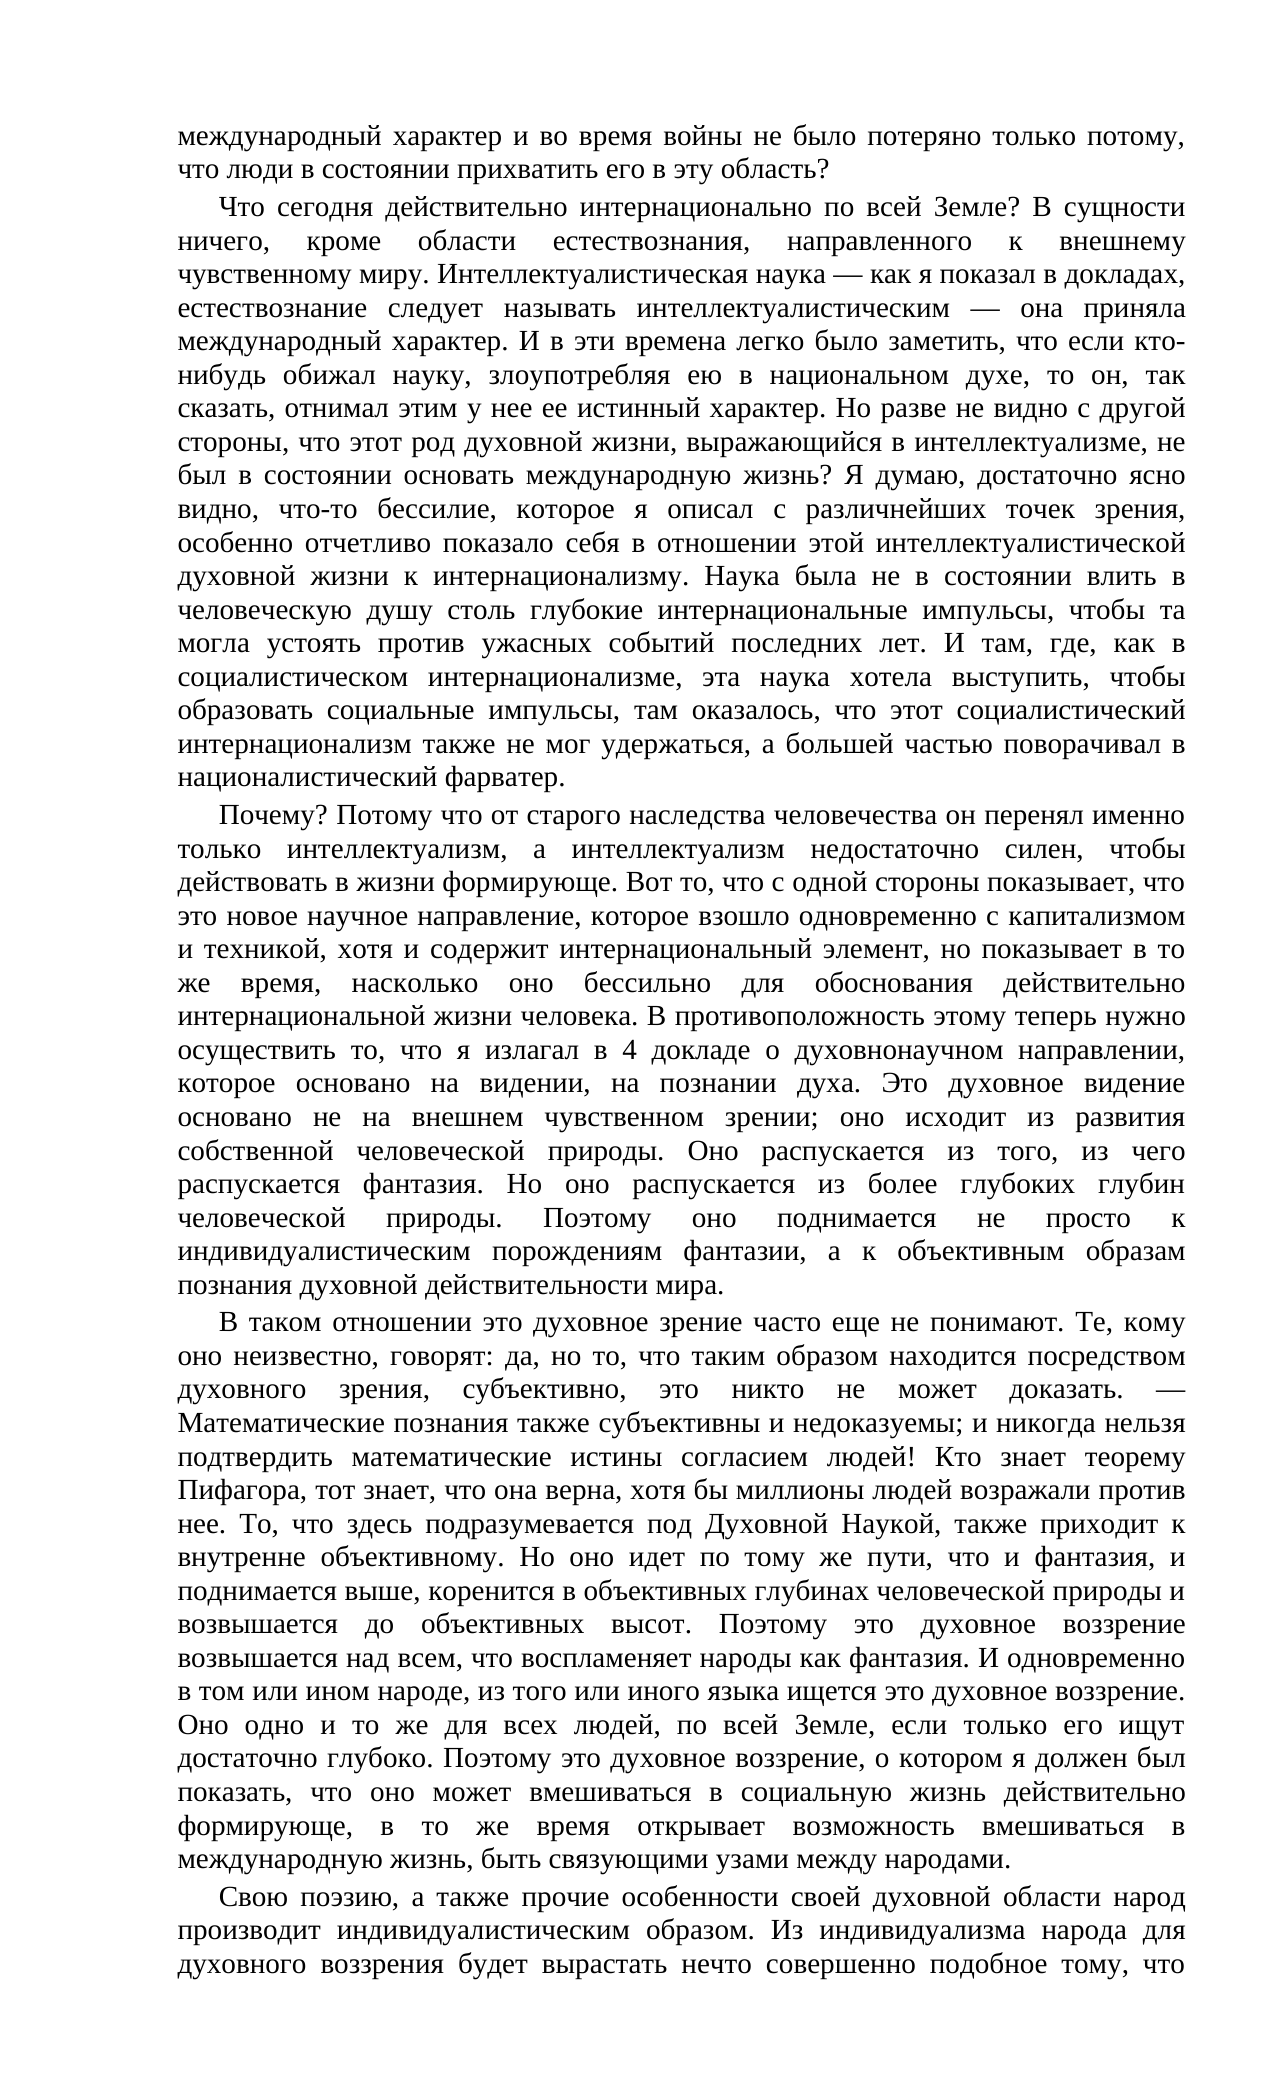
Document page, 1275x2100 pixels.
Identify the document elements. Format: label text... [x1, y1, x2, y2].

text международный характер и во время войны не было потеряно только потому, что люди в состоянии прихватить его в эту область? [177, 118, 1186, 185]
text В таком отношении это духовное зрение часто еще не понимают. Те, кому оно неизвестно, говорят: да, но то, что таким образом находится посредством духовного зрения, субъективно, это никто не может доказать. — Математические познания также субъективны и недоказуемы; и никогда нельзя подтвердить математические истины согласием людей! Кто знает теорему Пифагора, тот знает, что она верна, хотя бы миллионы людей возражали против нее. То, что здесь подразумевается под Духовной Наукой, также приходит к внутренне объективному. Но оно идет пo тому же пути, что и фантазия, и поднимается выше, коренится в объективных глубинах человеческой природы и возвышается до объективных высот. Поэтому это духовное воззрение возвышается над всем, что воспламеняет народы как фантазия. И одновременно в том или ином народе, из того или иного языка ищется это духовное воззрение. Оно одно и то же для всех людей, по всей Земле, если только его ищут достаточно глубоко. Поэтому это духовное воззрение, о котором я должен был показать, что оно может вмешиваться в социальную жизнь действительно формирующе, в то же время открывает возможность вмешиваться в международную жизнь, быть связующими узами между народами. [177, 1304, 1186, 1875]
text Свою поэзию, а также прочие особенности своей духовной области народ производит индивидуалистическим образом. Из индивидуализма народа для духовного воззрения будет вырастать нечто совершенно подобное тому, что [177, 1879, 1186, 1979]
text Что сегодня действительно интернационально по всей Земле? В сущности ничего, кроме области естествознания, направленного к внешнему чувственному миру. Интеллектуалистическая наука — как я показал в докладах, естествознание следует называть интеллектуалистическим — она приняла международный характер. И в эти времена легко было заметить, что если кто-нибудь обижал науку, злоупотребляя ею в национальном духе, то он, так сказать, отнимал этим у нее ее истинный характер. Но разве не видно с другой стороны, что этот род духовной жизни, выражающийся в интеллектуализме, не был в состоянии основать международную жизнь? Я думаю, достаточно ясно видно, что-то бессилие, которое я описал с различнейших точек зрения, особенно отчетливо показало себя в отношении этой интеллектуалистической духовной жизни к интернационализму. Наука была не в состоянии влить в человеческую душу столь глубокие интернациональные импульсы, чтобы та могла устоять против ужасных событий последних лет. И там, где, как в социалистическом интернационализме, эта наука хотела выступить, чтобы образовать социальные импульсы, там оказалось, что этот социалистический интернационализм также не мог удержаться, а большей частью поворачивал в националистический фарватер. [177, 189, 1186, 793]
text Почему? Потому что от старого наследства человечества он перенял именно только интеллектуализм, а интеллектуализм недостаточно силен, чтобы действовать в жизни формирующе. Вот то, что с одной стороны показывает, что это новое научное направление, которое взошло одновременно с капитализмом и техникой, хотя и содержит интернациональный элемент, но показывает в то же время, насколько оно бессильно для обоснования действительно интернациональной жизни человека. В противоположность этому теперь нужно осуществить то, что я излагал в 4 докладе о духовнонаучном направлении, которое основано на видении, на познании духа. Это духовное видение основано не на внешнем чувственном зрении; оно исходит из развития собственной человеческой природы. Оно распускается из того, из чего распускается фантазия. Но оно распускается из более глубоких глубин человеческой природы. Поэтому оно поднимается не просто к индивидуалистическим порождениям фантазии, а к объективным образам познания духовной действительности мира. [177, 797, 1186, 1300]
